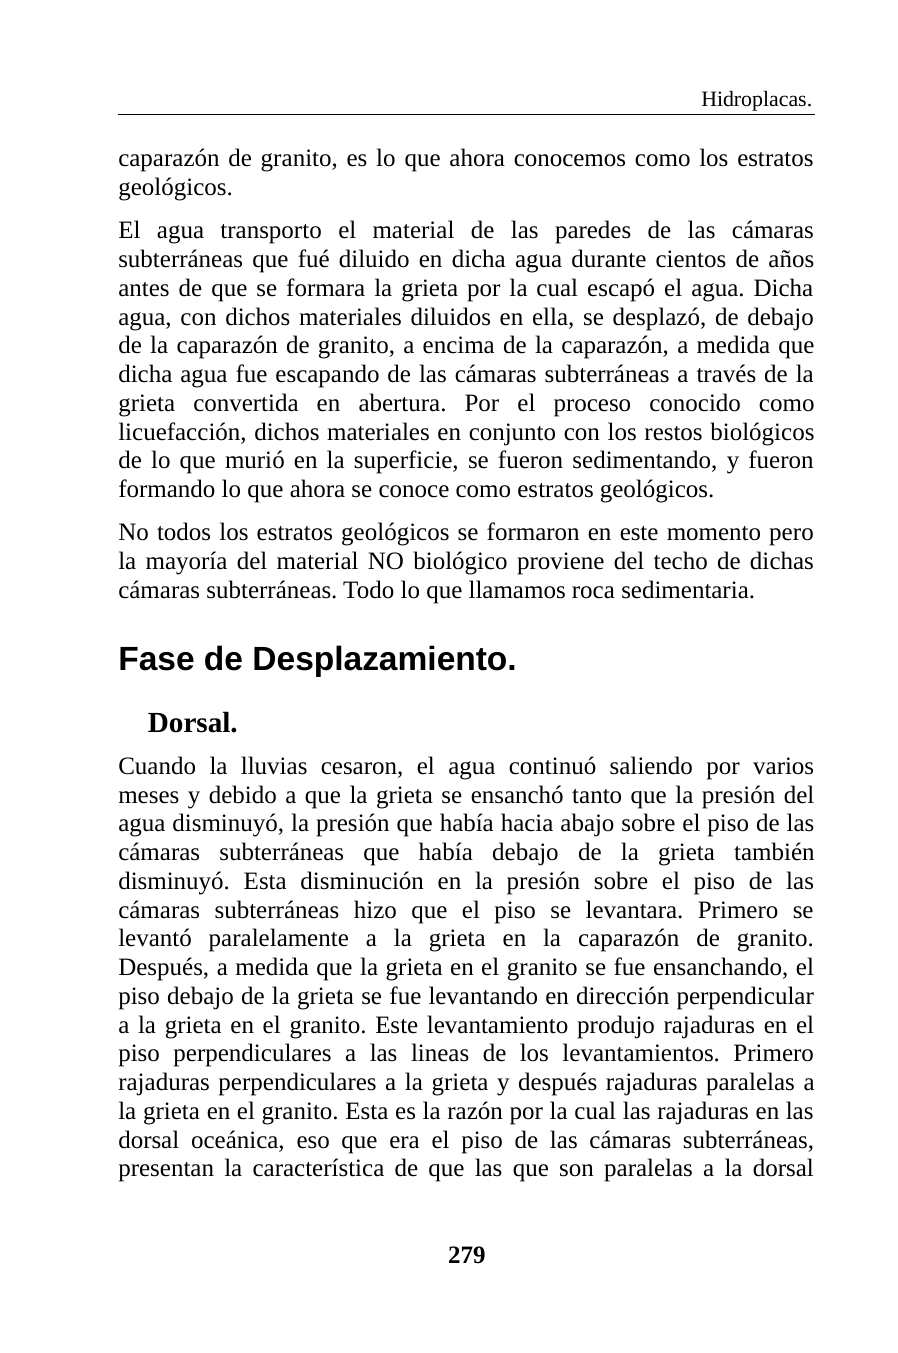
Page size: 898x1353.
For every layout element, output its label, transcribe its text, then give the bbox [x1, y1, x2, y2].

text El agua transporto el material de las paredes de las cámaras subterráneas que fué diluido en dicha agua durante cientos de años antes de que se formara la grieta por la cual escapó el agua. Dicha agua, con dichos materiales diluidos en ella, se desplazó, de debajo de la caparazón de granito, a encima de la caparazón, a medida que dicha agua fue escapando de las cámaras subterráneas a través de la grieta convertida en abertura. Por el proceso conocido como licuefacción, dichos materiales en conjunto con los restos biológicos de lo que murió en la superficie, se fueron sedimentando, y fueron formando lo que ahora se conoce como estratos geológicos. [118, 215, 815, 503]
text Cuando la lluvias cesaron, el agua continuó saliendo por varios meses y debido a que la grieta se ensanchó tanto que la presión del agua disminuyó, la presión que había hacia abajo sobre el piso de las cámaras subterráneas que había debajo de la grieta también disminuyó. Esta disminución en la presión sobre el piso de las cámaras subterráneas hizo que el piso se levantara. Primero se levantó paralelamente a la grieta en la caparazón de granito. Después, a medida que la grieta en el granito se fue ensanchando, el piso debajo de la grieta se fue levantando en dirección perpendicular a la grieta en el granito. Este levantamiento produjo rajaduras en el piso perpendiculares a las lineas de los levantamientos. Primero rajaduras perpendiculares a la grieta y después rajaduras paralelas a la grieta en el granito. Esta es la razón por la cual las rajaduras en las dorsal oceánica, eso que era el piso de las cámaras subterráneas, presentan la característica de que las que son paralelas a la dorsal [118, 751, 815, 1182]
text caparazón de granito, es lo que ahora conocemos como los estratos geológicos. [118, 143, 815, 201]
text No todos los estratos geológicos se formaron en este momento pero la mayoría del material NO biológico proviene del techo de dichas cámaras subterráneas. Todo lo que llamamos roca sedimentaria. [118, 517, 815, 604]
subtitle Dorsal. [148, 705, 815, 738]
subtitle Fase de Desplazamiento. [118, 639, 815, 678]
